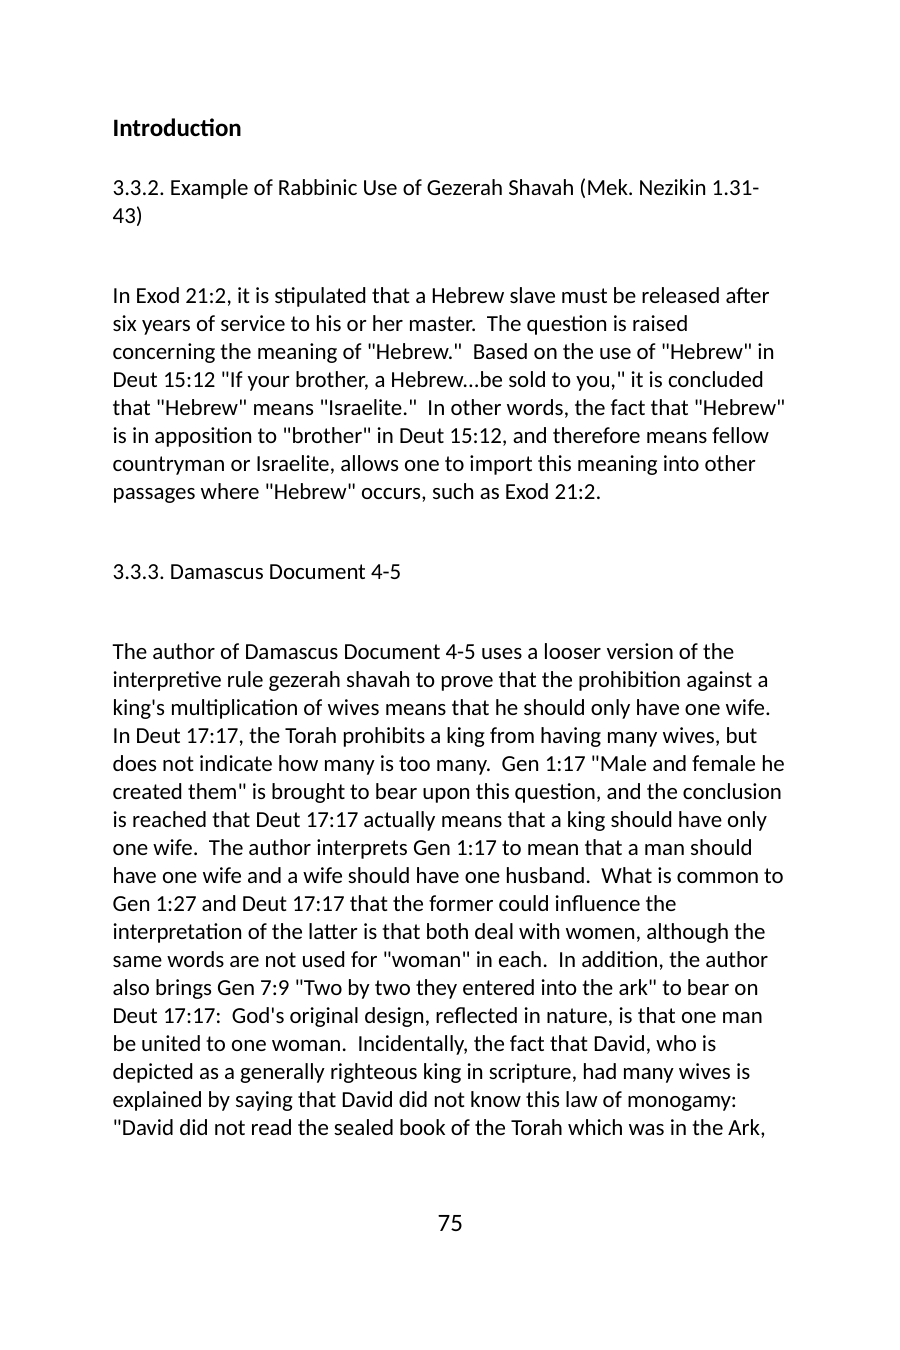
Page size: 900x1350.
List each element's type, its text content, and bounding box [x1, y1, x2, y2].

text The author of Damascus Document 4-5 uses a looser version of the interpretive rule gezerah shavah to prove that the prohibition against a king's multiplication of wives means that he should only have one wife. In Deut 17:17, the Torah prohibits a king from having many wives, but does not indicate how many is too many. Gen 1:17 "Male and female he created them" is brought to bear upon this question, and the conclusion is reached that Deut 17:17 actually means that a king should have only one wife. The author interprets Gen 1:17 to mean that a man should have one wife and a wife should have one husband. What is common to Gen 1:27 and Deut 17:17 that the former could influence the interpretation of the latter is that both deal with women, although the same words are not used for "woman" in each. In addition, the author also brings Gen 7:9 "Two by two they entered into the ark" to bear on Deut 17:17: God's original design, reflected in nature, is that one man be united to one woman. Incidentally, the fact that David, who is depicted as a generally righteous king in scripture, had many wives is explained by saying that David did not know this law of monogamy: "David did not read the sealed book of the Torah which was in the Ark, [112, 637, 787, 1142]
text In Exod 21:2, it is stipulated that a Hebrew slave must be released after six years of service to his or her master. The question is raised concerning the meaning of "Hebrew." Based on the use of "Hebrew" in Deut 15:12 "If your brother, a Hebrew...be sold to you," it is concluded that "Hebrew" means "Israelite." In other words, the fact that "Hebrew" is in apposition to "brother" in Deut 15:12, and therefore means fellow countryman or Israelite, allows one to import this meaning into other passages where "Hebrew" occurs, such as Exod 21:2. [112, 281, 787, 505]
text 3.3.2. Example of Rabbinic Use of Gezerah Shavah (Mek. Nezikin 1.31-43) [112, 173, 787, 229]
text 3.3.3. Damascus Document 4-5 [112, 557, 787, 585]
